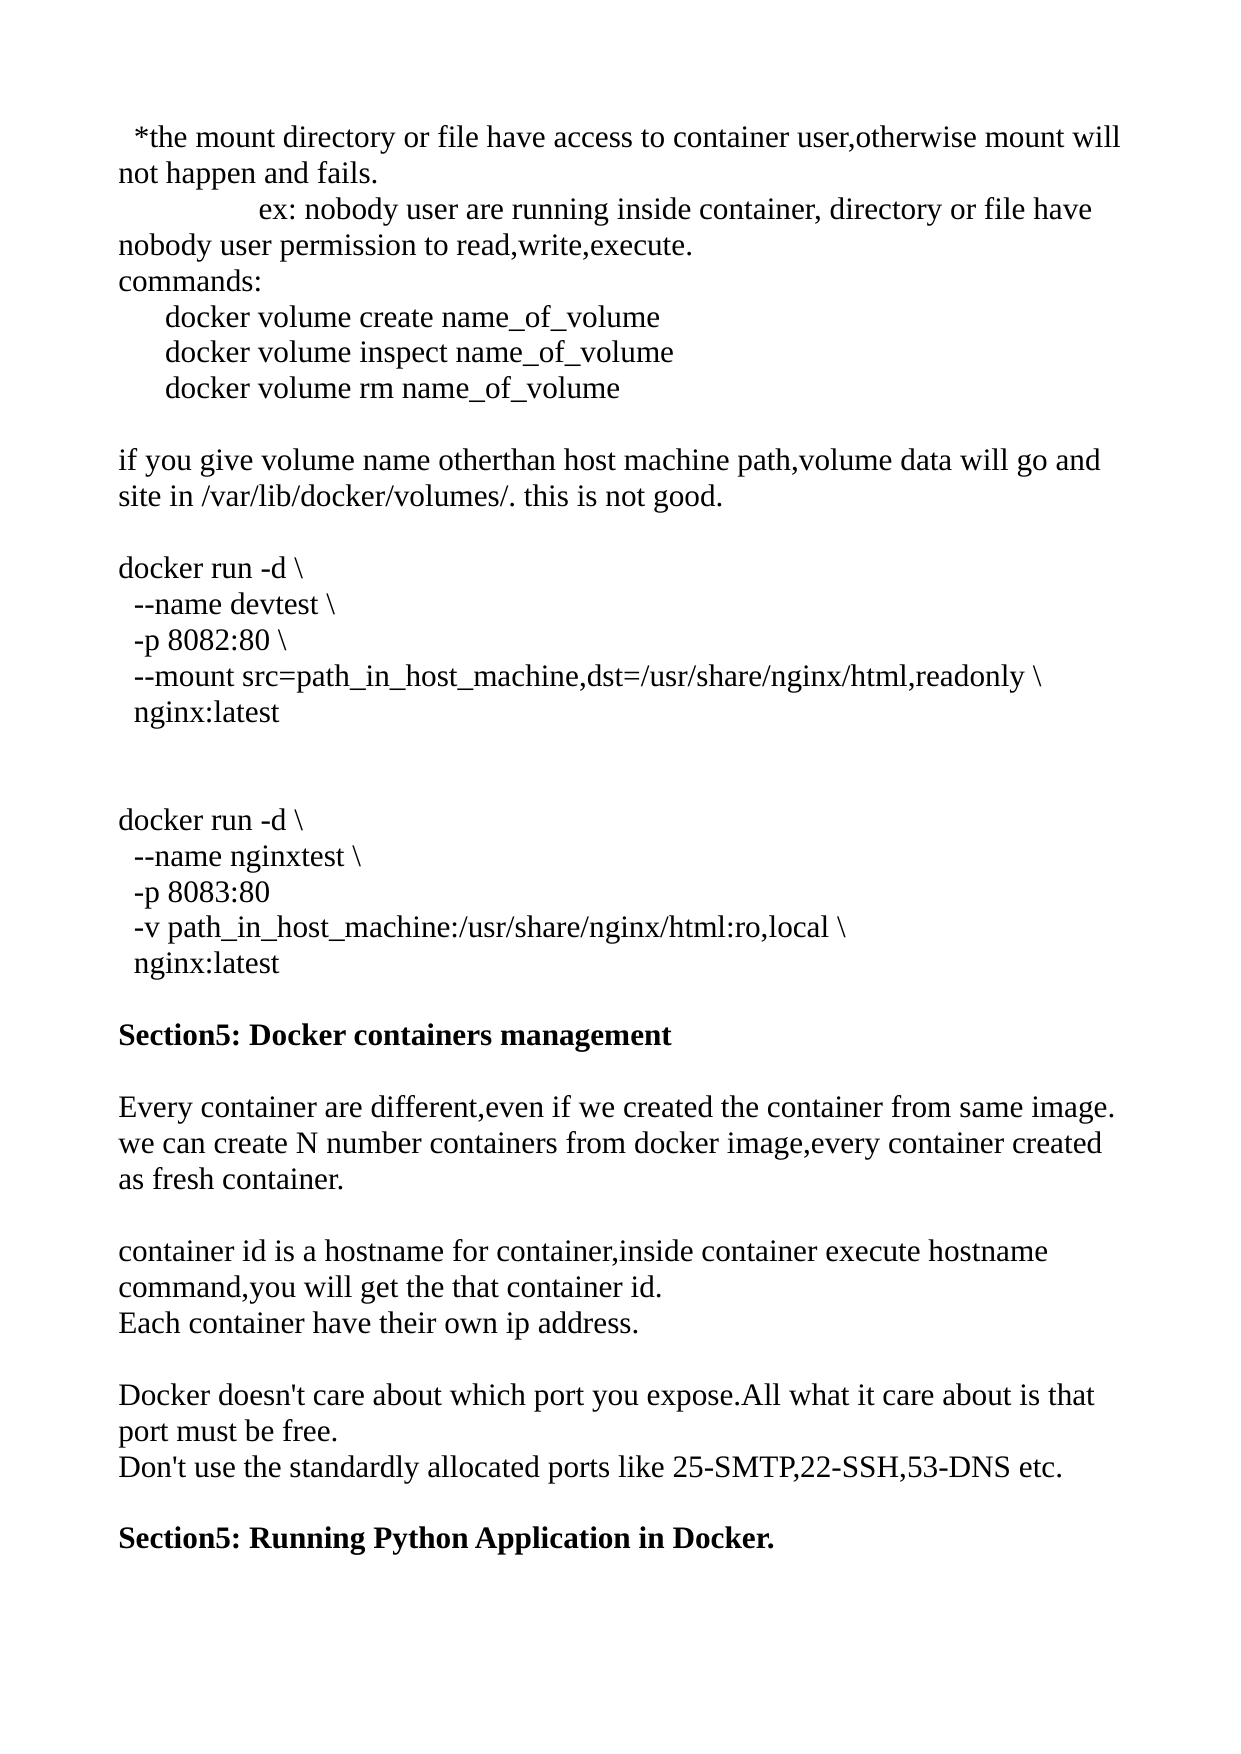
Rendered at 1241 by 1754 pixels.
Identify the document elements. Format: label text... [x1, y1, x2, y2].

text -p 8083:80 [118, 873, 1122, 909]
text Docker doesn't care about which port you expose.All what it care about is that port must be free. [118, 1376, 1122, 1448]
text -v path_in_host_machine:/usr/share/nginx/html:ro,local \ [118, 909, 1122, 945]
text Every container are different,even if we created the container from same image. [118, 1088, 1122, 1124]
text Section5: Running Python Application in Docker. [118, 1520, 1122, 1556]
text nginx:latest [118, 693, 1122, 729]
text docker run -d \ [118, 549, 1122, 585]
text nginx:latest [118, 945, 1122, 981]
text -p 8082:80 \ [118, 621, 1122, 657]
text Each container have their own ip address. [118, 1304, 1122, 1340]
text Don't use the standardly allocated ports like 25-SMTP,22-SSH,53-DNS etc. [118, 1448, 1122, 1484]
text docker run -d \ [118, 801, 1122, 837]
text --name nginxtest \ [118, 837, 1122, 873]
text we can create N number containers from docker image,every container created as fresh container. [118, 1124, 1122, 1196]
text docker volume inspect name_of_volume [118, 334, 1122, 370]
text docker volume rm name_of_volume [118, 370, 1122, 406]
text if you give volume name otherthan host machine path,volume data will go and site in /var/lib/docker/volumes/. this is not good. [118, 442, 1122, 513]
text container id is a hostname for container,inside container execute hostname command,you will get the that container id. [118, 1232, 1122, 1304]
text --mount src=path_in_host_machine,dst=/usr/share/nginx/html,readonly \ [118, 657, 1122, 693]
text ex: nobody user are running inside container, directory or file have nobody user permission to read,write,execute. [118, 190, 1122, 262]
text Section5: Docker containers management [118, 1017, 1122, 1052]
text --name devtest \ [118, 585, 1122, 621]
text docker volume create name_of_volume [118, 298, 1122, 334]
text commands: [118, 262, 1122, 298]
text *the mount directory or file have access to container user,otherwise mount will not happen and fails. [118, 118, 1122, 190]
